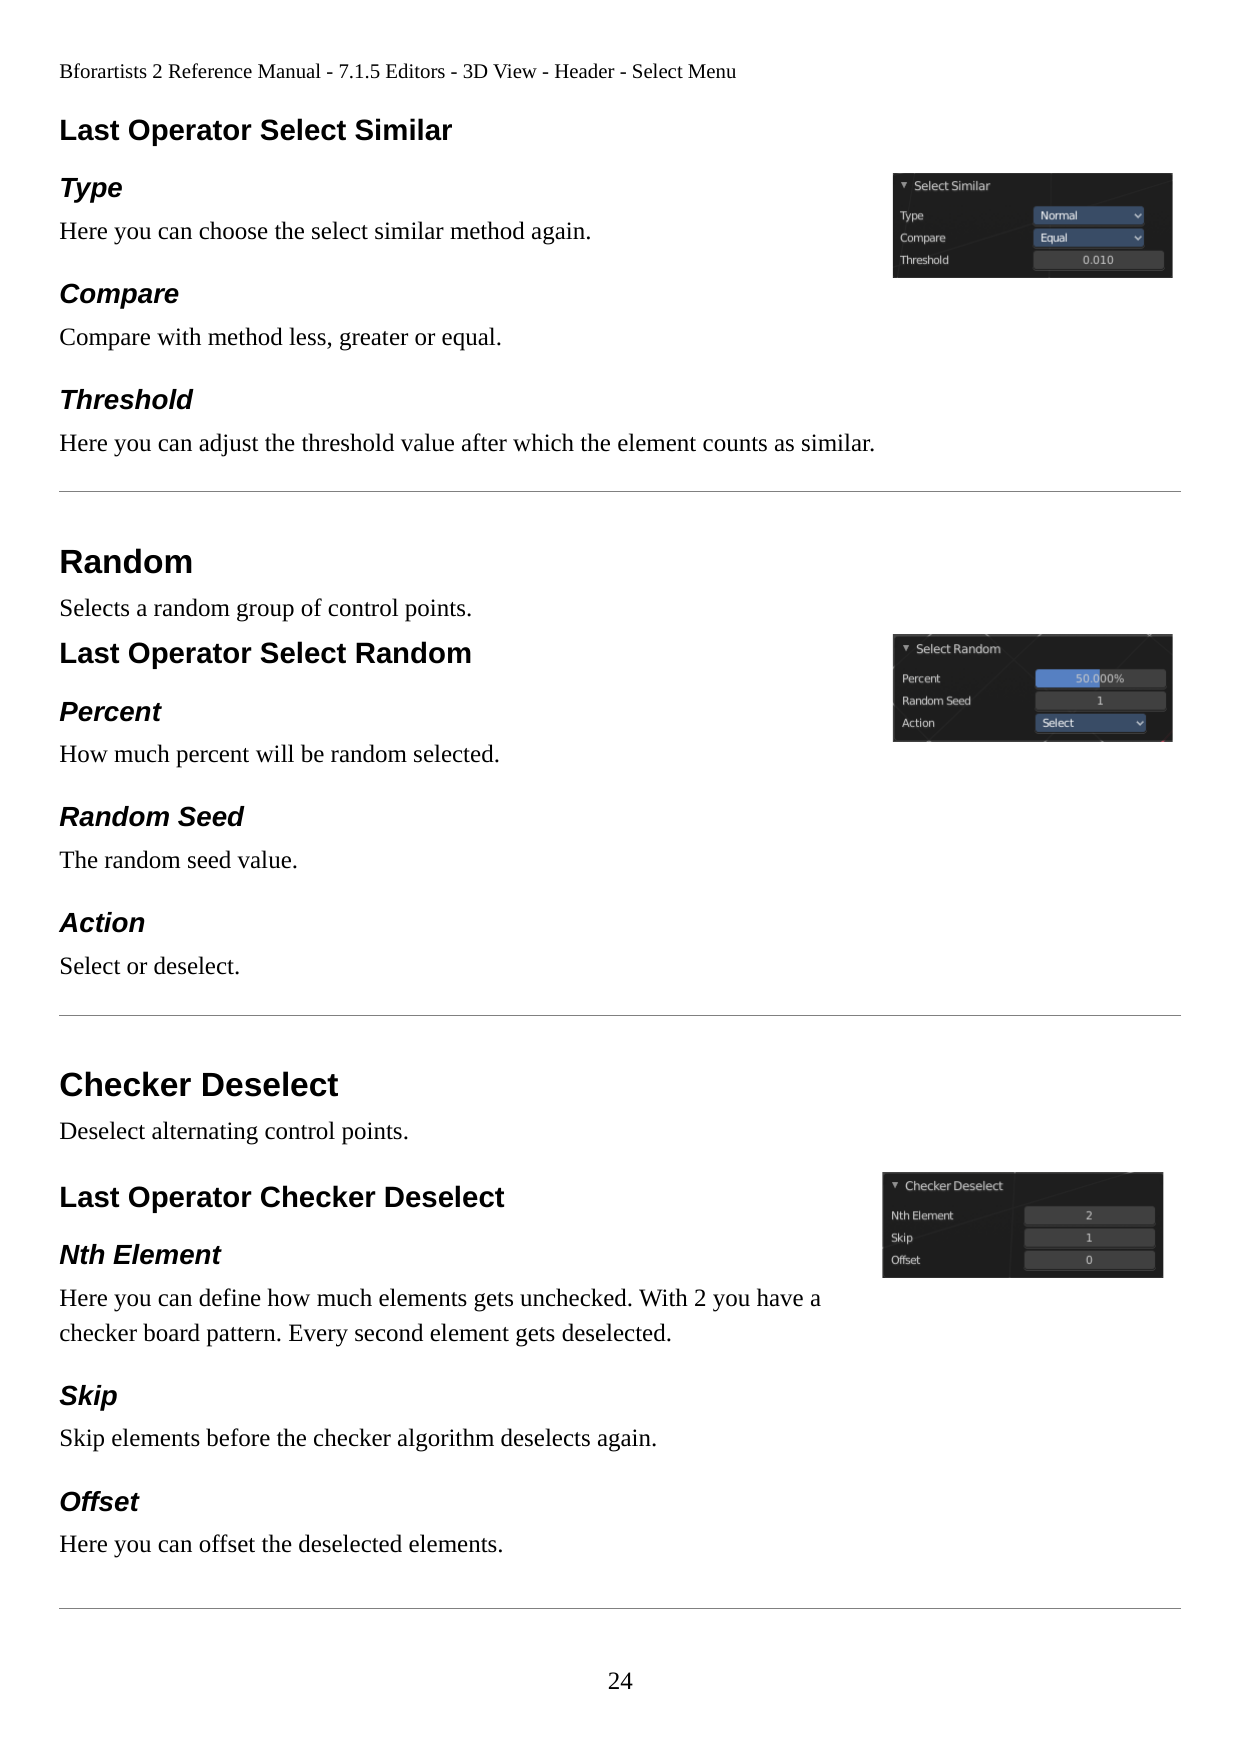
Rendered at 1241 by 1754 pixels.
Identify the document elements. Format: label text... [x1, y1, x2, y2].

text Here you can choose the select similar method again. [59, 216, 892, 244]
text How much percent will be random selected. [59, 739, 1181, 768]
text Here you can adjust the threshold value after which the element counts as similar. [59, 428, 1181, 456]
subtitle Last Operator Select Random [59, 636, 892, 670]
subtitle Compare [59, 277, 1181, 309]
picture [892, 173, 1173, 278]
text Deselect alternating control points. [59, 1116, 1181, 1145]
subtitle Last Operator Select Similar [59, 113, 1181, 146]
text Here you can offset the deselected elements. [59, 1529, 1181, 1558]
subtitle Percent [59, 695, 892, 727]
text Skip elements before the checker algorithm deselects again. [59, 1423, 1181, 1452]
text Select or deselect. [59, 951, 1181, 980]
subtitle [1164, 1239, 1181, 1271]
text Selects a random group of control points. [59, 593, 1181, 622]
subtitle Nth Element [59, 1239, 882, 1271]
subtitle [1173, 695, 1181, 727]
subtitle Checker Deselect [59, 1065, 1181, 1104]
text Compare with method less, greater or equal. [59, 322, 1181, 350]
subtitle Offset [59, 1485, 1181, 1517]
picture [892, 634, 1173, 742]
subtitle Random Seed [59, 801, 1181, 833]
text Here you can define how much elements gets unchecked. With 2 you have a checker board pattern. Every second element gets deselected. [59, 1283, 1181, 1346]
subtitle Threshold [59, 383, 1181, 415]
subtitle Type [59, 171, 1181, 203]
subtitle Skip [59, 1379, 1181, 1411]
subtitle Random [59, 542, 1181, 580]
subtitle Action [59, 907, 1181, 939]
text The random seed value. [59, 845, 1181, 874]
subtitle Last Operator Checker Deselect [59, 1180, 882, 1214]
picture [882, 1172, 1164, 1278]
